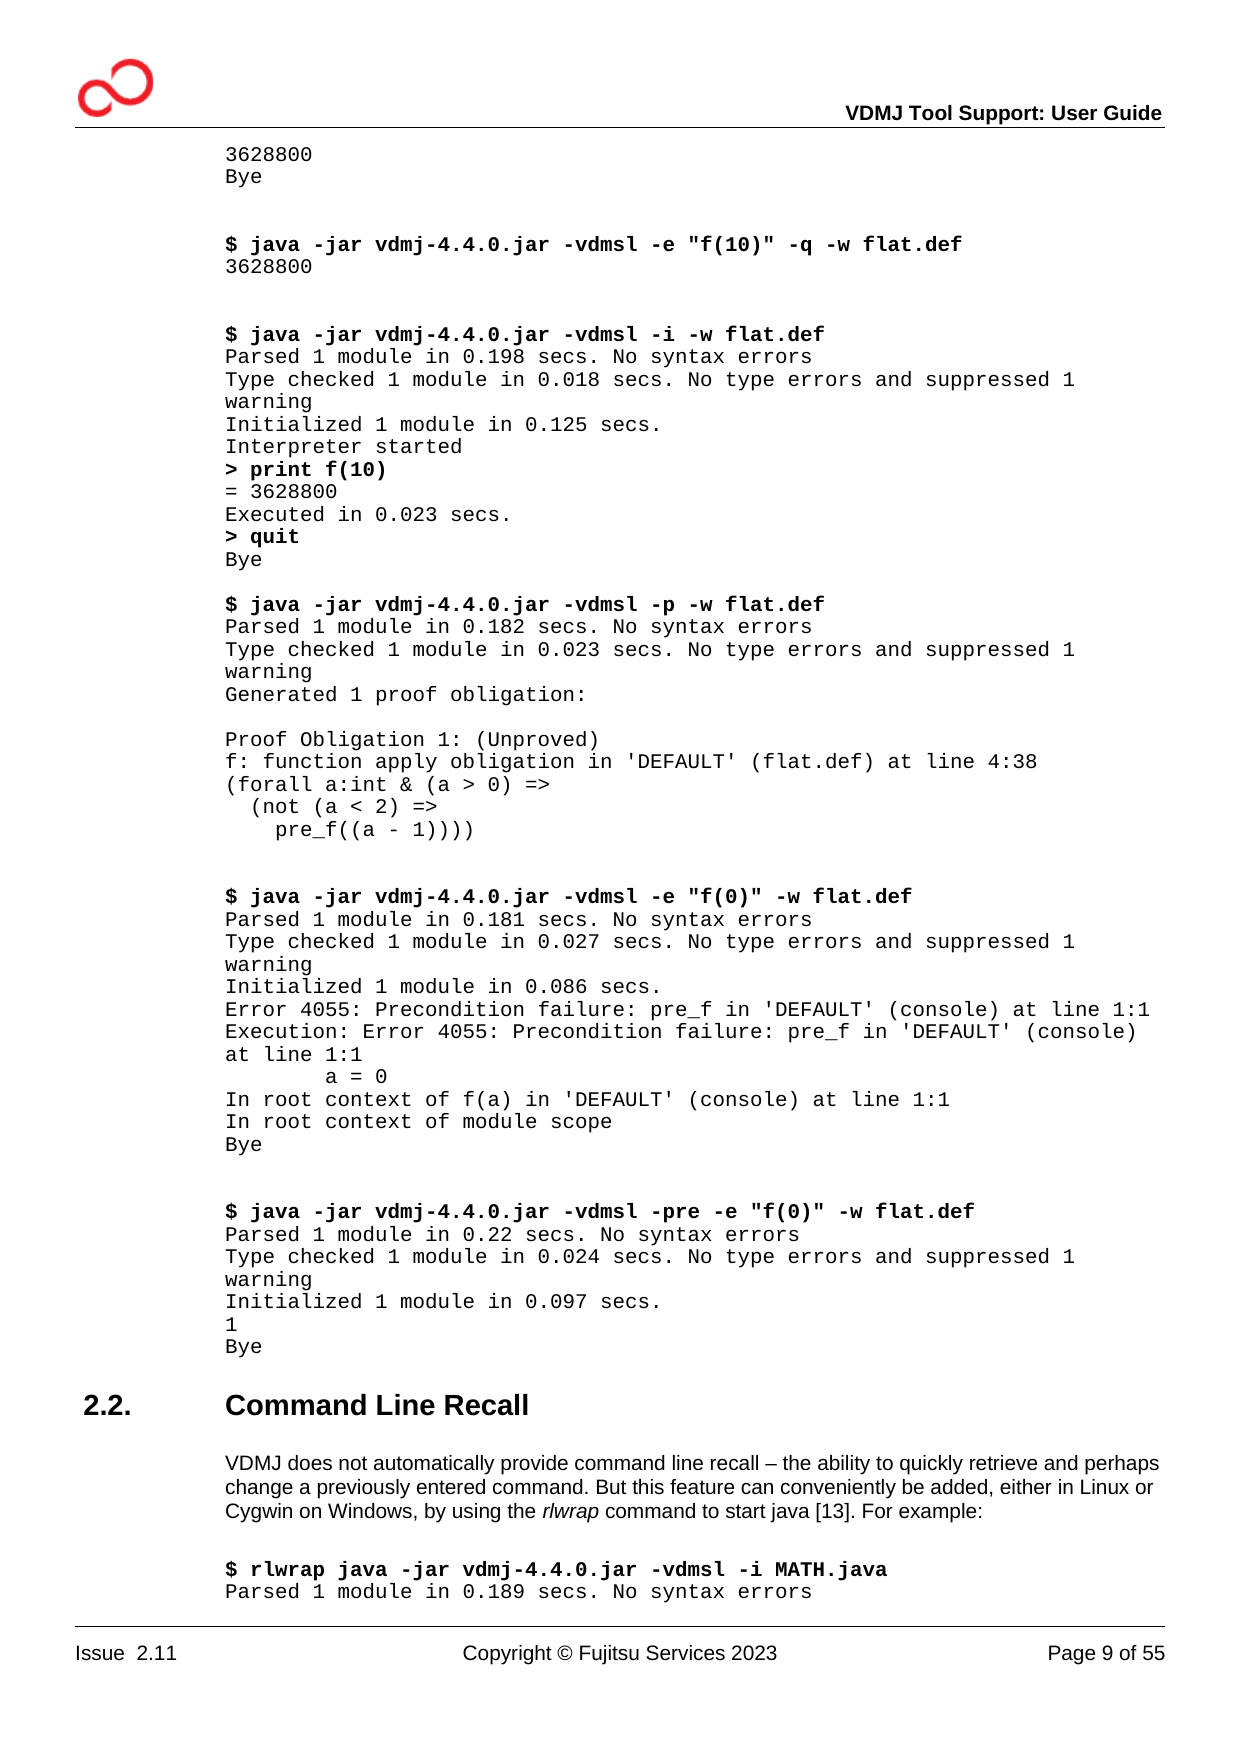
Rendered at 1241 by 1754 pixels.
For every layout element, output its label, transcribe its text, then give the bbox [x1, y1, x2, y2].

text In root context of module scope [225, 1111, 1165, 1133]
text $ java -jar vdmj-4.4.0.jar -vdmsl -pre -e "f(0)" -w flat.def [225, 1201, 1165, 1223]
text 3628800 [225, 256, 1165, 278]
text $ java -jar vdmj-4.4.0.jar -vdmsl -i -w flat.def [225, 323, 1165, 346]
text Parsed 1 module in 0.181 secs. No syntax errors [225, 908, 1165, 931]
text Bye [225, 548, 1165, 571]
text Initialized 1 module in 0.097 secs. [225, 1291, 1165, 1313]
text Interpreter started [225, 436, 1165, 458]
text Initialized 1 module in 0.086 secs. [225, 976, 1165, 998]
text Bye [225, 166, 1165, 188]
text Bye [225, 1336, 1165, 1358]
text (forall a:int & (a > 0) => [225, 773, 1165, 796]
text > print f(10) [225, 458, 1165, 481]
text f: function apply obligation in 'DEFAULT' (flat.def) at line 4:38 [225, 751, 1165, 773]
text Type checked 1 module in 0.023 secs. No type errors and suppressed 1 warning [225, 638, 1165, 683]
text In root context of f(a) in 'DEFAULT' (console) at line 1:1 [225, 1088, 1165, 1111]
text Parsed 1 module in 0.189 secs. No syntax errors [225, 1581, 1165, 1603]
text $ java -jar vdmj-4.4.0.jar -vdmsl -e "f(10)" -q -w flat.def [225, 233, 1165, 256]
text Bye [225, 1133, 1165, 1156]
text (not (a < 2) => [225, 796, 1165, 818]
text Error 4055: Precondition failure: pre_f in 'DEFAULT' (console) at line 1:1 [225, 998, 1165, 1021]
text Generated 1 proof obligation: [225, 683, 1165, 706]
text Type checked 1 module in 0.024 secs. No type errors and suppressed 1 warning [225, 1246, 1165, 1291]
text Type checked 1 module in 0.027 secs. No type errors and suppressed 1 warning [225, 931, 1165, 976]
text 1 [225, 1313, 1165, 1336]
text Parsed 1 module in 0.198 secs. No syntax errors [225, 346, 1165, 368]
text a = 0 [225, 1066, 1165, 1088]
subtitle Command Line Recall [75, 1388, 1165, 1421]
text = 3628800 [225, 481, 1165, 503]
text 3628800 [225, 143, 1165, 166]
text VDMJ does not automatically provide command line recall – the ability to quickly retrieve and perhaps change a previously entered command. But this feature can conveniently be added, either in Linux or Cygwin on Windows, by using the rlwrap command to start java [13]. For example: [225, 1451, 1165, 1523]
text Type checked 1 module in 0.018 secs. No type errors and suppressed 1 warning [225, 368, 1165, 413]
picture [78, 52, 153, 127]
text > quit [225, 526, 1165, 548]
text Proof Obligation 1: (Unproved) [225, 728, 1165, 751]
text $ java -jar vdmj-4.4.0.jar -vdmsl -e "f(0)" -w flat.def [225, 886, 1165, 908]
text Parsed 1 module in 0.22 secs. No syntax errors [225, 1223, 1165, 1246]
text Execution: Error 4055: Precondition failure: pre_f in 'DEFAULT' (console) at line 1:1 [225, 1021, 1165, 1066]
text $ rlwrap java -jar vdmj-4.4.0.jar -vdmsl -i MATH.java [225, 1558, 1165, 1581]
text $ java -jar vdmj-4.4.0.jar -vdmsl -p -w flat.def [225, 593, 1165, 616]
text Executed in 0.023 secs. [225, 503, 1165, 526]
text pre_f((a - 1)))) [225, 818, 1165, 841]
text Initialized 1 module in 0.125 secs. [225, 413, 1165, 436]
text Parsed 1 module in 0.182 secs. No syntax errors [225, 616, 1165, 638]
